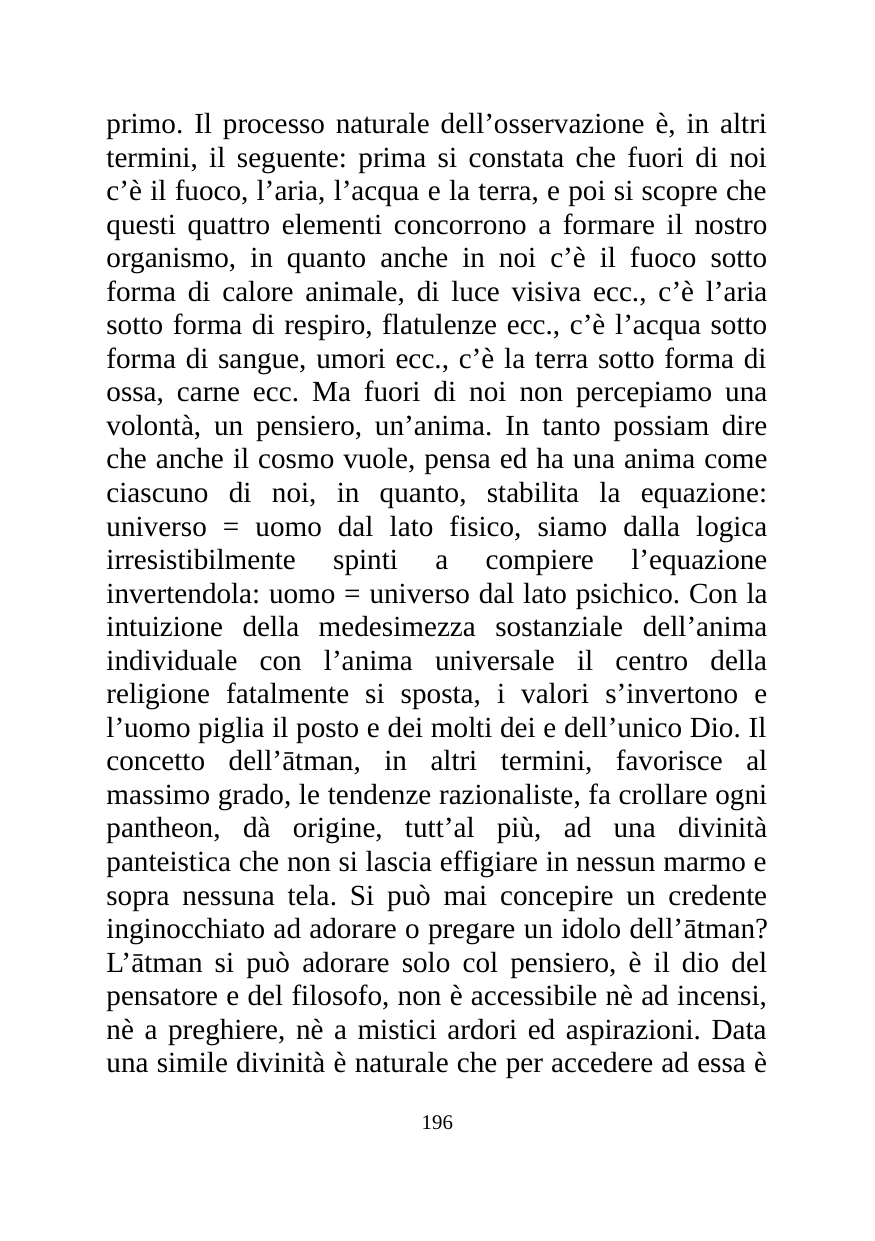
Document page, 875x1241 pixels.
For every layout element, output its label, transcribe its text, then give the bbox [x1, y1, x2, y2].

text primo. Il processo naturale dell’osservazione è, in altri termini, il seguente: prima si constata che fuori di noi c’è il fuoco, l’aria, l’acqua e la terra, e poi si scopre che questi quattro elementi concorrono a formare il nostro organismo, in quanto anche in noi c’è il fuoco sotto forma di calore animale, di luce visiva ecc., c’è l’aria sotto forma di respiro, flatulenze ecc., c’è l’acqua sotto forma di sangue, umori ecc., c’è la terra sotto forma di ossa, carne ecc. Ma fuori di noi non percepiamo una volontà, un pensiero, un’anima. In tanto possiam dire che anche il cosmo vuole, pensa ed ha una anima come ciascuno di noi, in quanto, stabilita la equazione: universo = uomo dal lato fisico, siamo dalla logica irresistibilmente spinti a compiere l’equazione invertendola: uomo = universo dal lato psichico. Con la intuizione della medesimezza sostanziale dell’anima individuale con l’anima universale il centro della religione fatalmente si sposta, i valori s’invertono e l’uomo piglia il posto e dei molti dei e dell’unico Dio. Il concetto dell’ātman, in altri termini, favorisce al massimo grado, le tendenze razionaliste, fa crollare ogni pantheon, dà origine, tutt’al più, ad una divinità panteistica che non si lascia effigiare in nessun marmo e sopra nessuna tela. Si può mai concepire un credente inginocchiato ad adorare o pregare un idolo dell’ātman? L’ātman si può adorare solo col pensiero, è il dio del pensatore e del filosofo, non è accessibile nè ad incensi, nè a preghiere, nè a mistici ardori ed aspirazioni. Data una simile divinità è naturale che per accedere ad essa è [106, 106, 768, 1079]
